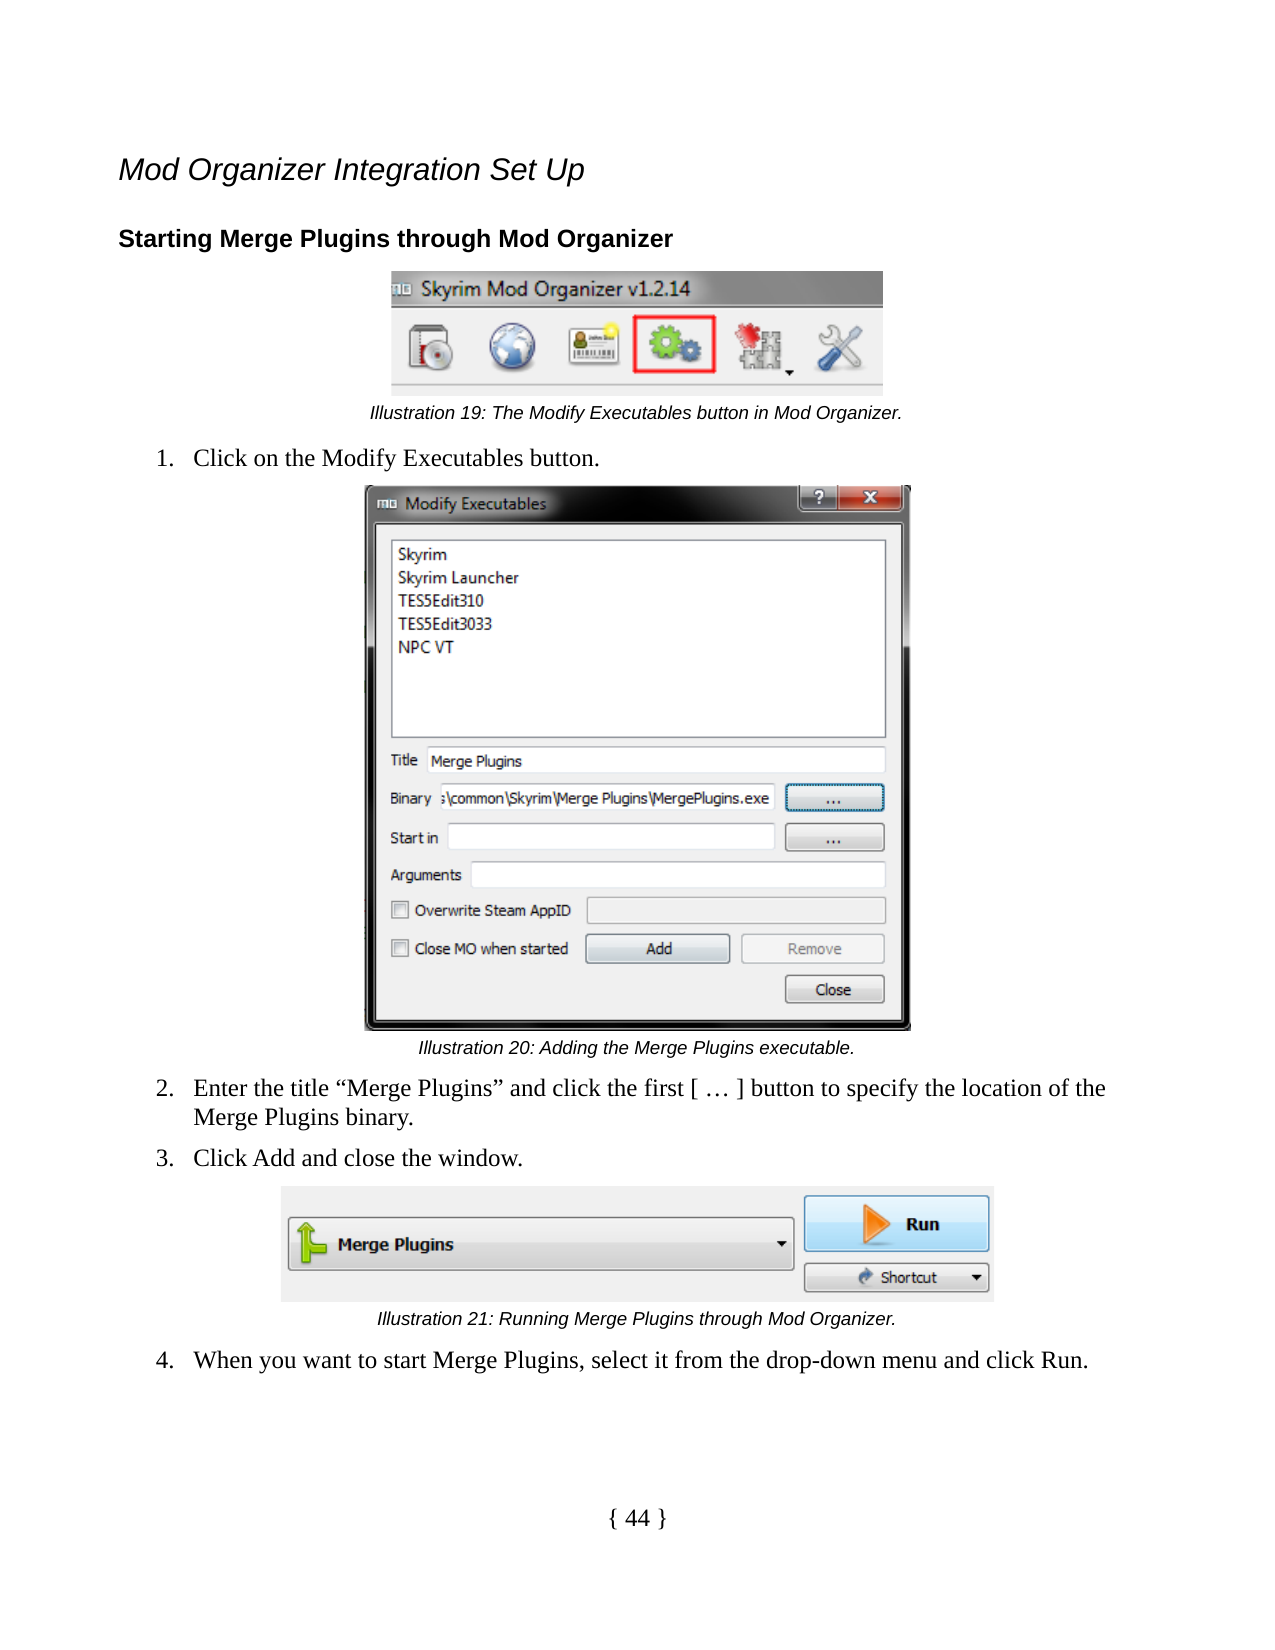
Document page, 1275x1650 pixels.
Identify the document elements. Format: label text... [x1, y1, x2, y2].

picture [280, 1186, 995, 1302]
list Enter the title “Merge Plugins” and click the first [ … ] button to specify the location of the Merge Plugins binary. [156, 1031, 1157, 1131]
picture [391, 271, 883, 396]
picture [364, 485, 911, 1031]
subtitle Starting Merge Plugins through Mod Organizer [118, 224, 1157, 253]
list Illustration 19: The Modify Executables button in Mod Organizer. [367, 283, 907, 423]
list Illustration 20: Adding the Merge Plugins executable. [362, 497, 913, 1058]
list Illustration 21: Running Merge Plugins through Mod Organizer. [272, 1302, 1003, 1329]
list Click on the Modify Executables button. [156, 396, 1157, 472]
list When you want to start Merge Plugins, select it from the drop-down menu and click Run. [156, 1302, 1157, 1374]
subtitle Mod Organizer Integration Set Up [118, 151, 1157, 187]
list Click Add and close the window. [156, 1143, 1157, 1172]
